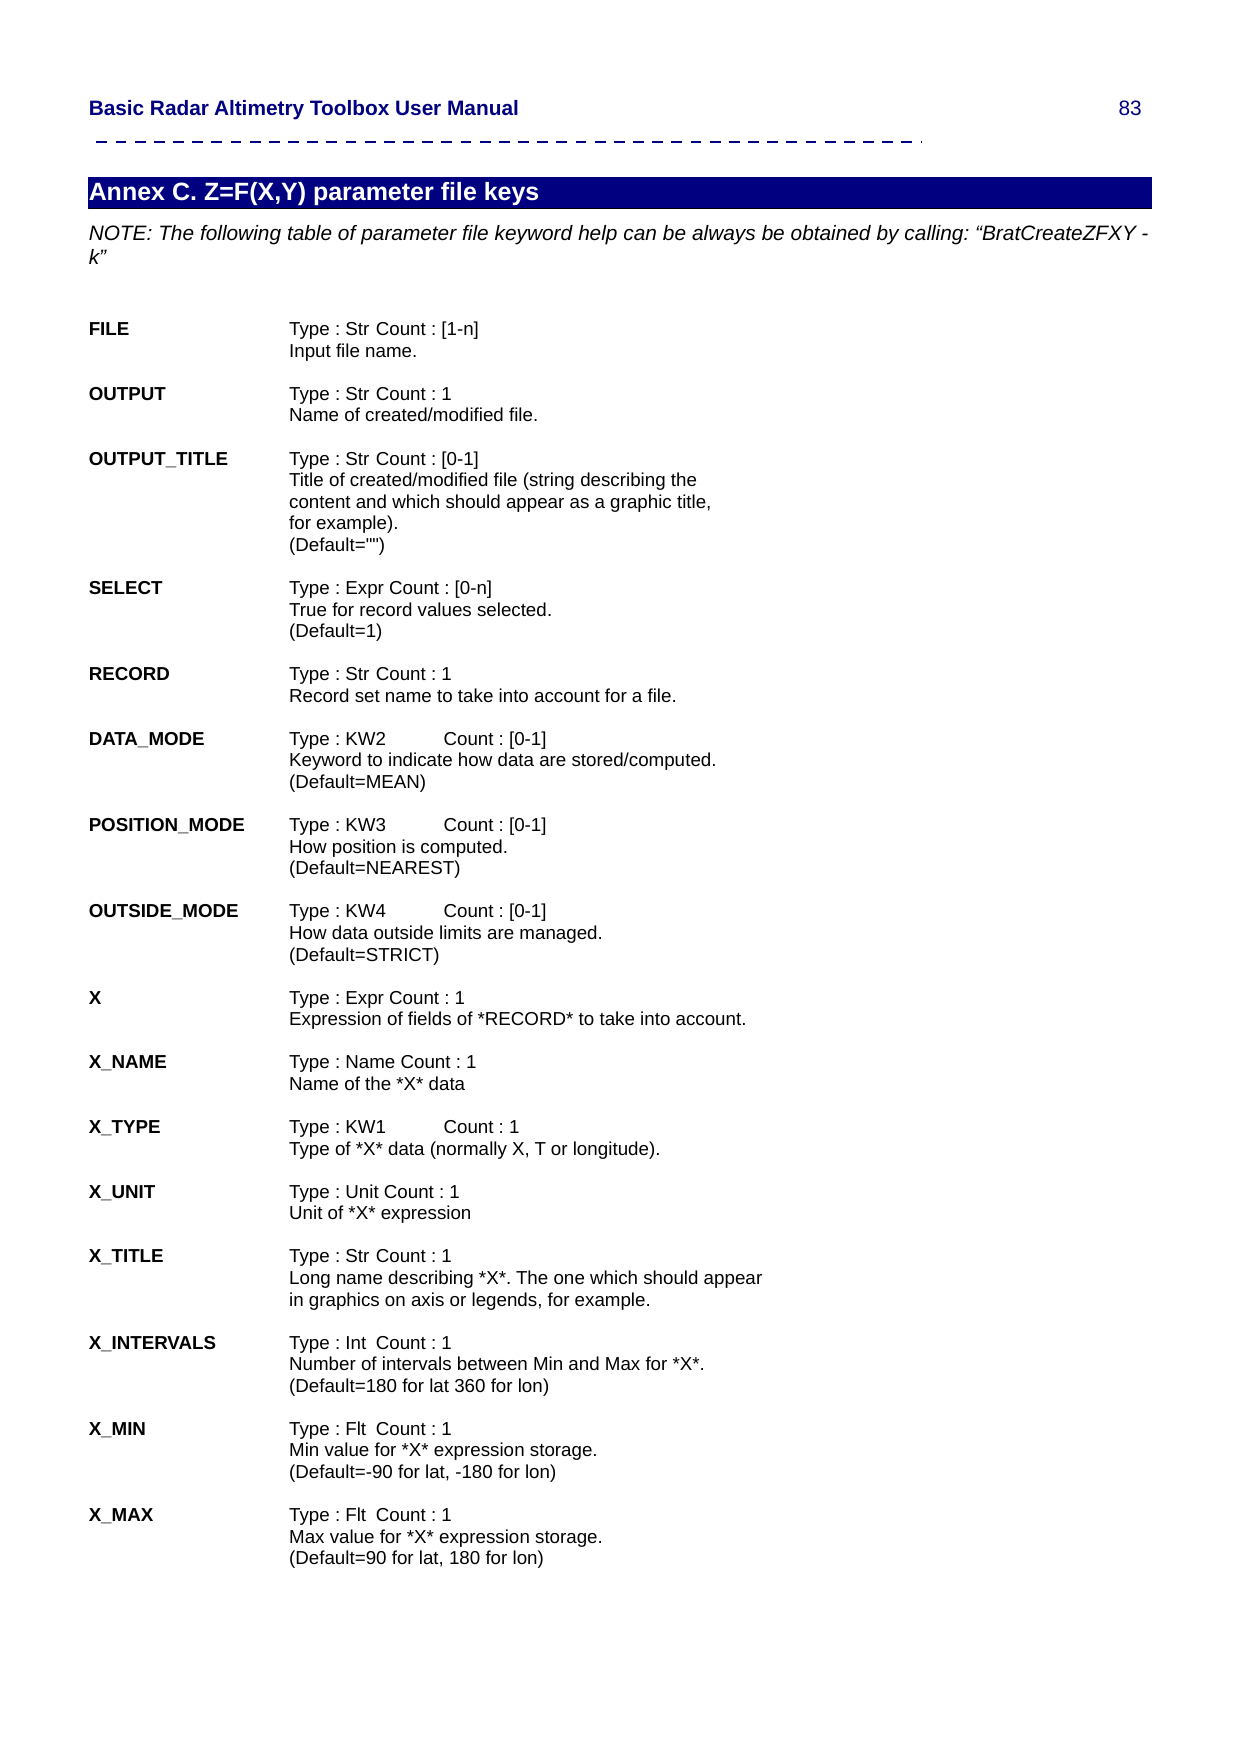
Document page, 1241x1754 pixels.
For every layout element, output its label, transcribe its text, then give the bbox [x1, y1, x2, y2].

text NOTE: The following table of parameter file keyword help can be always be obtained by calling: “BratCreateZFXY -k” [88, 221, 1152, 269]
text X_TITLE Type : Str Count : 1 [88, 1245, 1152, 1267]
text (Default=NEAREST) [88, 857, 1152, 879]
text X_INTERVALS Type : Int Count : 1 [88, 1331, 1152, 1353]
text for example). [88, 512, 1152, 534]
text Name of the *X* data [88, 1073, 1152, 1094]
text POSITION_MODE Type : KW3 Count : [0-1] [88, 814, 1152, 836]
text RECORD Type : Str Count : 1 [88, 663, 1152, 684]
text (Default=STRICT) [88, 943, 1152, 965]
text DATA_MODE Type : KW2 Count : [0-1] [88, 728, 1152, 749]
text Title of created/modified file (string describing the [88, 469, 1152, 491]
text Expression of fields of *RECORD* to take into account. [88, 1008, 1152, 1029]
text (Default=1) [88, 620, 1152, 641]
text Unit of *X* expression [88, 1202, 1152, 1224]
text Keyword to indicate how data are stored/computed. [88, 749, 1152, 771]
text OUTPUT Type : Str Count : 1 [88, 383, 1152, 404]
text Max value for *X* expression storage. [88, 1526, 1152, 1547]
text Min value for *X* expression storage. [88, 1439, 1152, 1461]
text (Default=180 for lat 360 for lon) [88, 1374, 1152, 1396]
text True for record values selected. [88, 598, 1152, 620]
text X_NAME Type : Name Count : 1 [88, 1051, 1152, 1073]
text How position is computed. [88, 836, 1152, 857]
list Z=F(X,Y) parameter file keys [88, 177, 1152, 209]
text Input file name. [88, 339, 1152, 361]
text How data outside limits are managed. [88, 922, 1152, 943]
text FILE Type : Str Count : [1-n] [88, 318, 1152, 339]
text X_MAX Type : Flt Count : 1 [88, 1504, 1152, 1526]
text (Default=90 for lat, 180 for lon) [88, 1547, 1152, 1569]
text content and which should appear as a graphic title, [88, 491, 1152, 512]
text SELECT Type : Expr Count : [0-n] [88, 577, 1152, 598]
text Number of intervals between Min and Max for *X*. [88, 1353, 1152, 1374]
text X_MIN Type : Flt Count : 1 [88, 1418, 1152, 1439]
text OUTSIDE_MODE Type : KW4 Count : [0-1] [88, 900, 1152, 922]
text Name of created/modified file. [88, 404, 1152, 426]
text X Type : Expr Count : 1 [88, 986, 1152, 1008]
text in graphics on axis or legends, for example. [88, 1288, 1152, 1310]
text (Default=-90 for lat, -180 for lon) [88, 1461, 1152, 1482]
text OUTPUT_TITLE Type : Str Count : [0-1] [88, 447, 1152, 469]
text Type of *X* data (normally X, T or longitude). [88, 1137, 1152, 1159]
text Long name describing *X*. The one which should appear [88, 1267, 1152, 1288]
text X_UNIT Type : Unit Count : 1 [88, 1181, 1152, 1202]
text (Default="") [88, 534, 1152, 555]
text (Default=MEAN) [88, 771, 1152, 792]
text X_TYPE Type : KW1 Count : 1 [88, 1116, 1152, 1137]
text Record set name to take into account for a file. [88, 684, 1152, 706]
